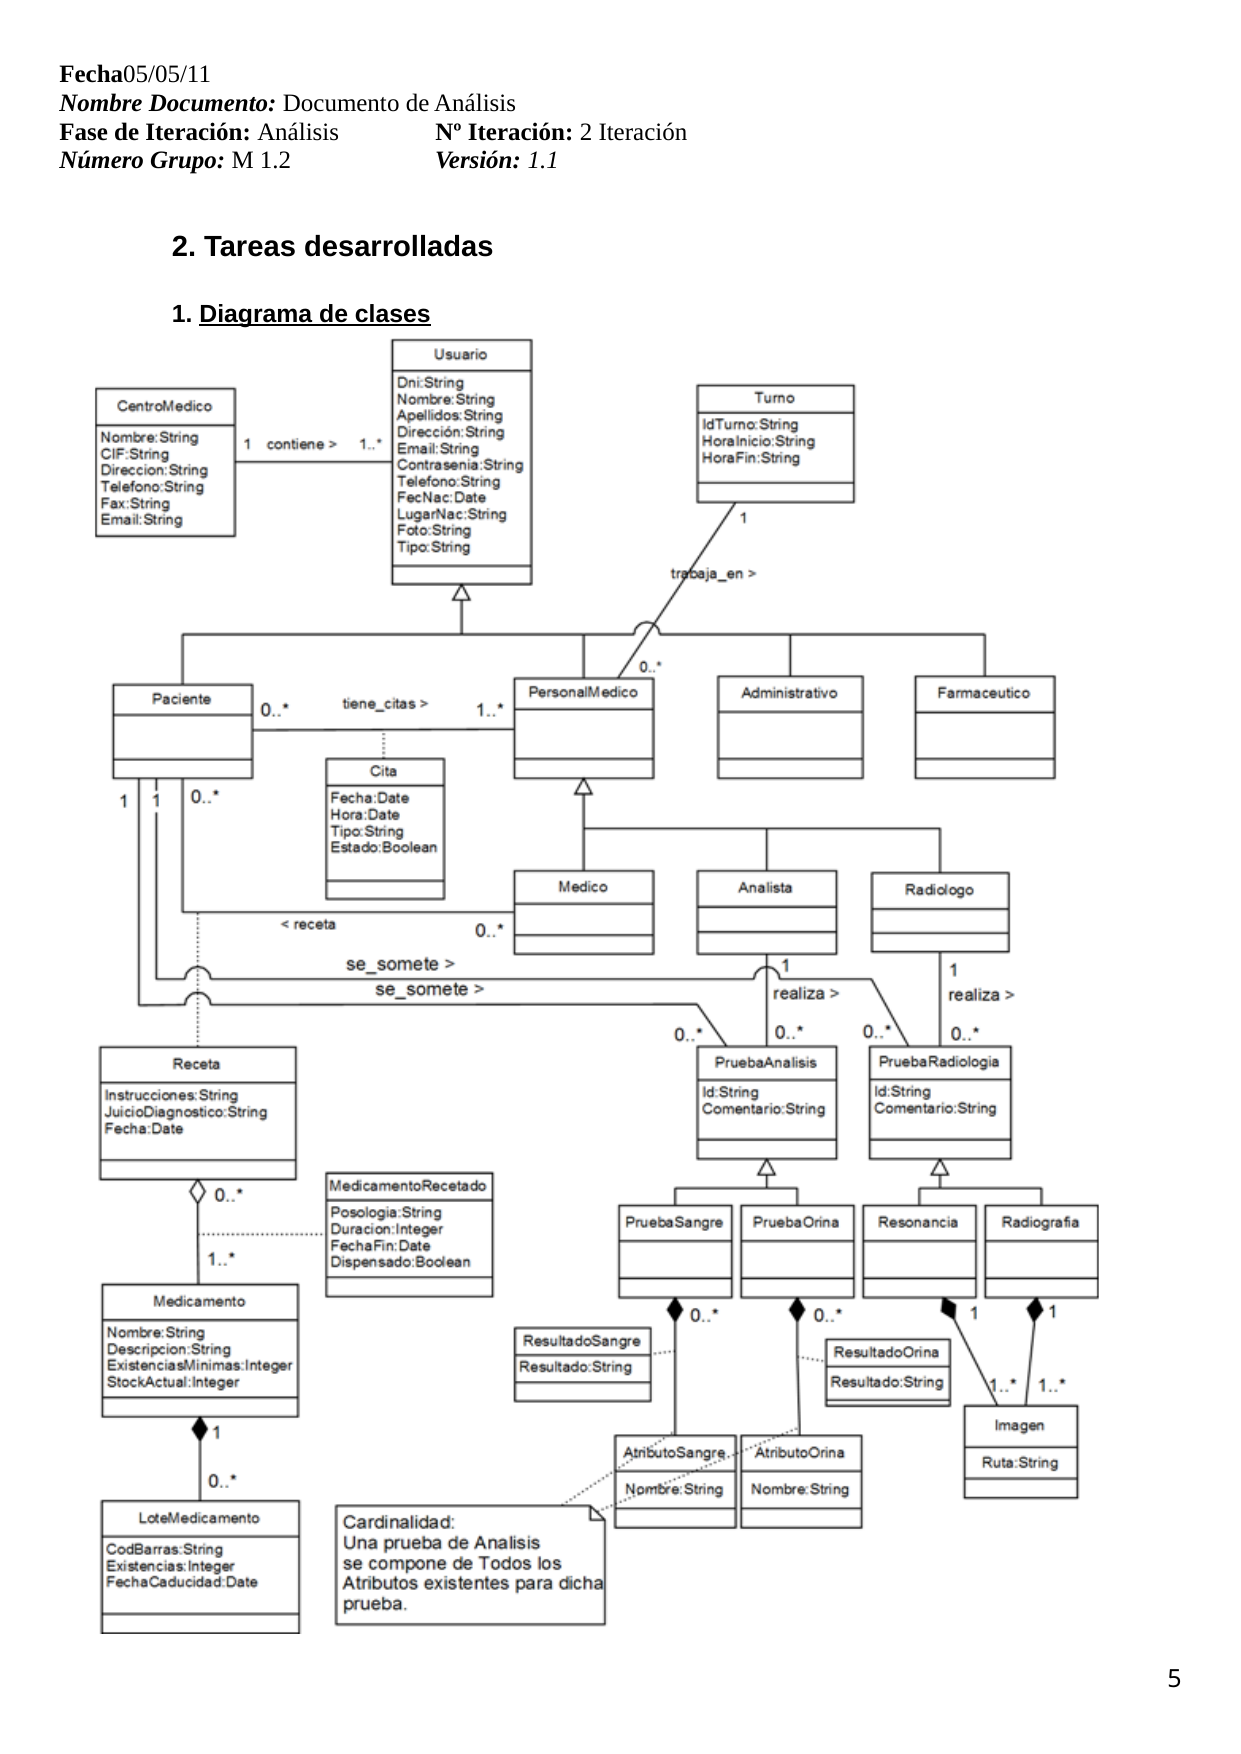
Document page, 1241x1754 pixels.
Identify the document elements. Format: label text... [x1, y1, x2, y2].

subtitle 2. Tareas desarrolladas [172, 228, 1181, 262]
subtitle 1. Diagrama de clases [172, 299, 1181, 328]
picture [94, 338, 1099, 1634]
